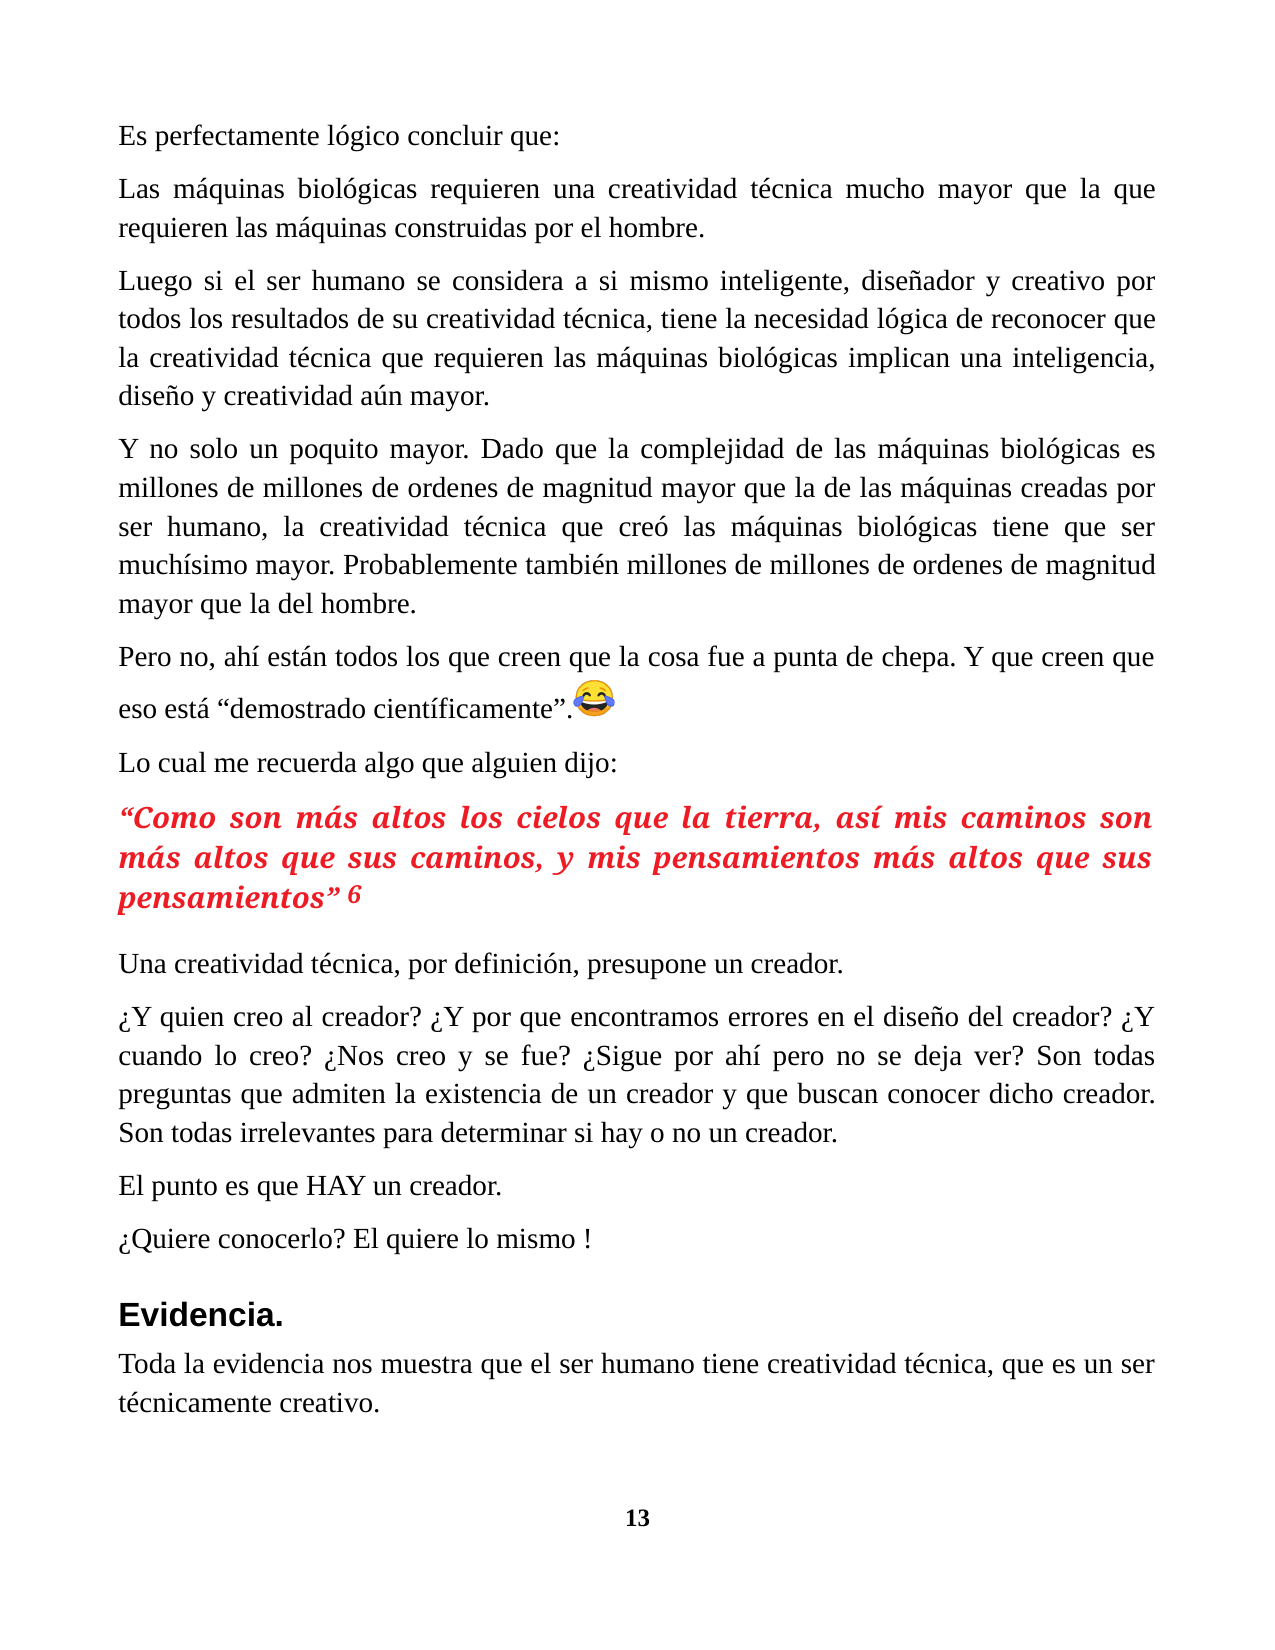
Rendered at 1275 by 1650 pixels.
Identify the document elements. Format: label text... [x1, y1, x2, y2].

text “Como son más altos los cielos que la tierra, así mis caminos son más altos que sus caminos, y mis pensamientos más altos que sus pensamientos” [118, 798, 1157, 917]
text Las máquinas biológicas requieren una creatividad técnica mucho mayor que la que requieren las máquinas construidas por el hombre. [118, 171, 1157, 243]
text Toda la evidencia nos muestra que el ser humano tiene creatividad técnica, que es un ser técnicamente creativo. [118, 1346, 1157, 1418]
text ¿Y quien creo al creador? ¿Y por que encontramos errores en el diseño del creador? ¿Y cuando lo creo? ¿Nos creo y se fue? ¿Sigue por ahí pero no se deja ver? Son todas preguntas que admiten la existencia de un creador y que buscan conocer dicho creador. Son todas irrelevantes para determinar si hay o no un creador. [118, 999, 1157, 1149]
text Y no solo un poquito mayor. Dado que la complejidad de las máquinas biológicas es millones de millones de ordenes de magnitud mayor que la de las máquinas creadas por ser humano, la creatividad técnica que creó las máquinas biológicas tiene que ser muchísimo mayor. Probablemente también millones de millones de ordenes de magnitud mayor que la del hombre. [118, 432, 1157, 619]
text ¿Quiere conocerlo? El quiere lo mismo ! [118, 1221, 1157, 1255]
text Lo cual me recuerda algo que alguien dijo: [118, 745, 1157, 778]
text Es perfectamente lógico concluir que: [118, 118, 1157, 152]
text El punto es que HAY un creador. [118, 1168, 1157, 1202]
subtitle Evidencia. [118, 1295, 1157, 1334]
text Una creatividad técnica, por definición, presupone un creador. [118, 946, 1157, 980]
text Luego si el ser humano se considera a si mismo inteligente, diseñador y creativo por todos los resultados de su creatividad técnica, tiene la necesidad lógica de reconocer que la creatividad técnica que requieren las máquinas biológicas implican una inteligencia, diseño y creatividad aún mayor. [118, 263, 1157, 412]
text Pero no, ahí están todos los que creen que la cosa fue a punta de chepa. Y que creen que eso está “demostrado científicamente”. [118, 639, 1157, 725]
picture [573, 677, 615, 719]
